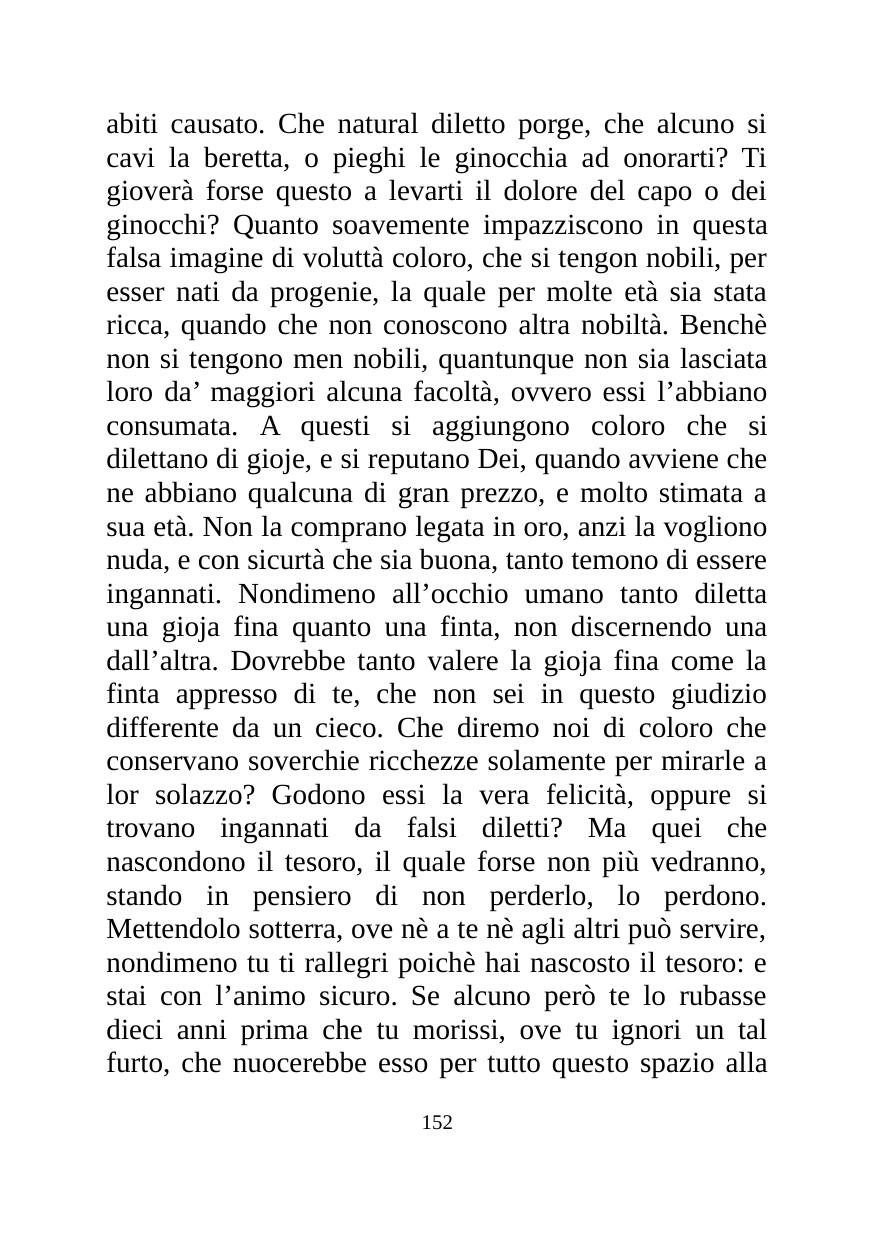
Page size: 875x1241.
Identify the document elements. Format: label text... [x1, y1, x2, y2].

text abiti causato. Che natural diletto porge, che alcuno si cavi la beretta, o pieghi le ginocchia ad onorarti? Ti gioverà forse questo a levarti il dolore del capo o dei ginocchi? Quanto soavemente impazziscono in questa falsa imagine di voluttà coloro, che si tengon nobili, per esser nati da progenie, la quale per molte età sia stata ricca, quando che non conoscono altra nobiltà. Benchè non si tengono men nobili, quantunque non sia lasciata loro da’ maggiori alcuna facoltà, ovvero essi l’abbiano consumata. A questi si aggiungono coloro che si dilettano di gioje, e si reputano Dei, quando avviene che ne abbiano qualcuna di gran prezzo, e molto stimata a sua età. Non la comprano legata in oro, anzi la vogliono nuda, e con sicurtà che sia buona, tanto temono di essere ingannati. Nondimeno all’occhio umano tanto diletta una gioja fina quanto una finta, non discernendo una dall’altra. Dovrebbe tanto valere la gioja fina come la finta appresso di te, che non sei in questo giudizio differente da un cieco. Che diremo noi di coloro che conservano soverchie ricchezze solamente per mirarle a lor solazzo? Godono essi la vera felicità, oppure si trovano ingannati da falsi diletti? Ma quei che nascondono il tesoro, il quale forse non più vedranno, stando in pensiero di non perderlo, lo perdono. Mettendolo sotterra, ove nè a te nè agli altri può servire, nondimeno tu ti rallegri poichè hai nascosto il tesoro: e stai con l’animo sicuro. Se alcuno però te lo rubasse dieci anni prima che tu morissi, ove tu ignori un tal furto, che nuocerebbe esso per tutto questo spazio alla [106, 106, 768, 1079]
